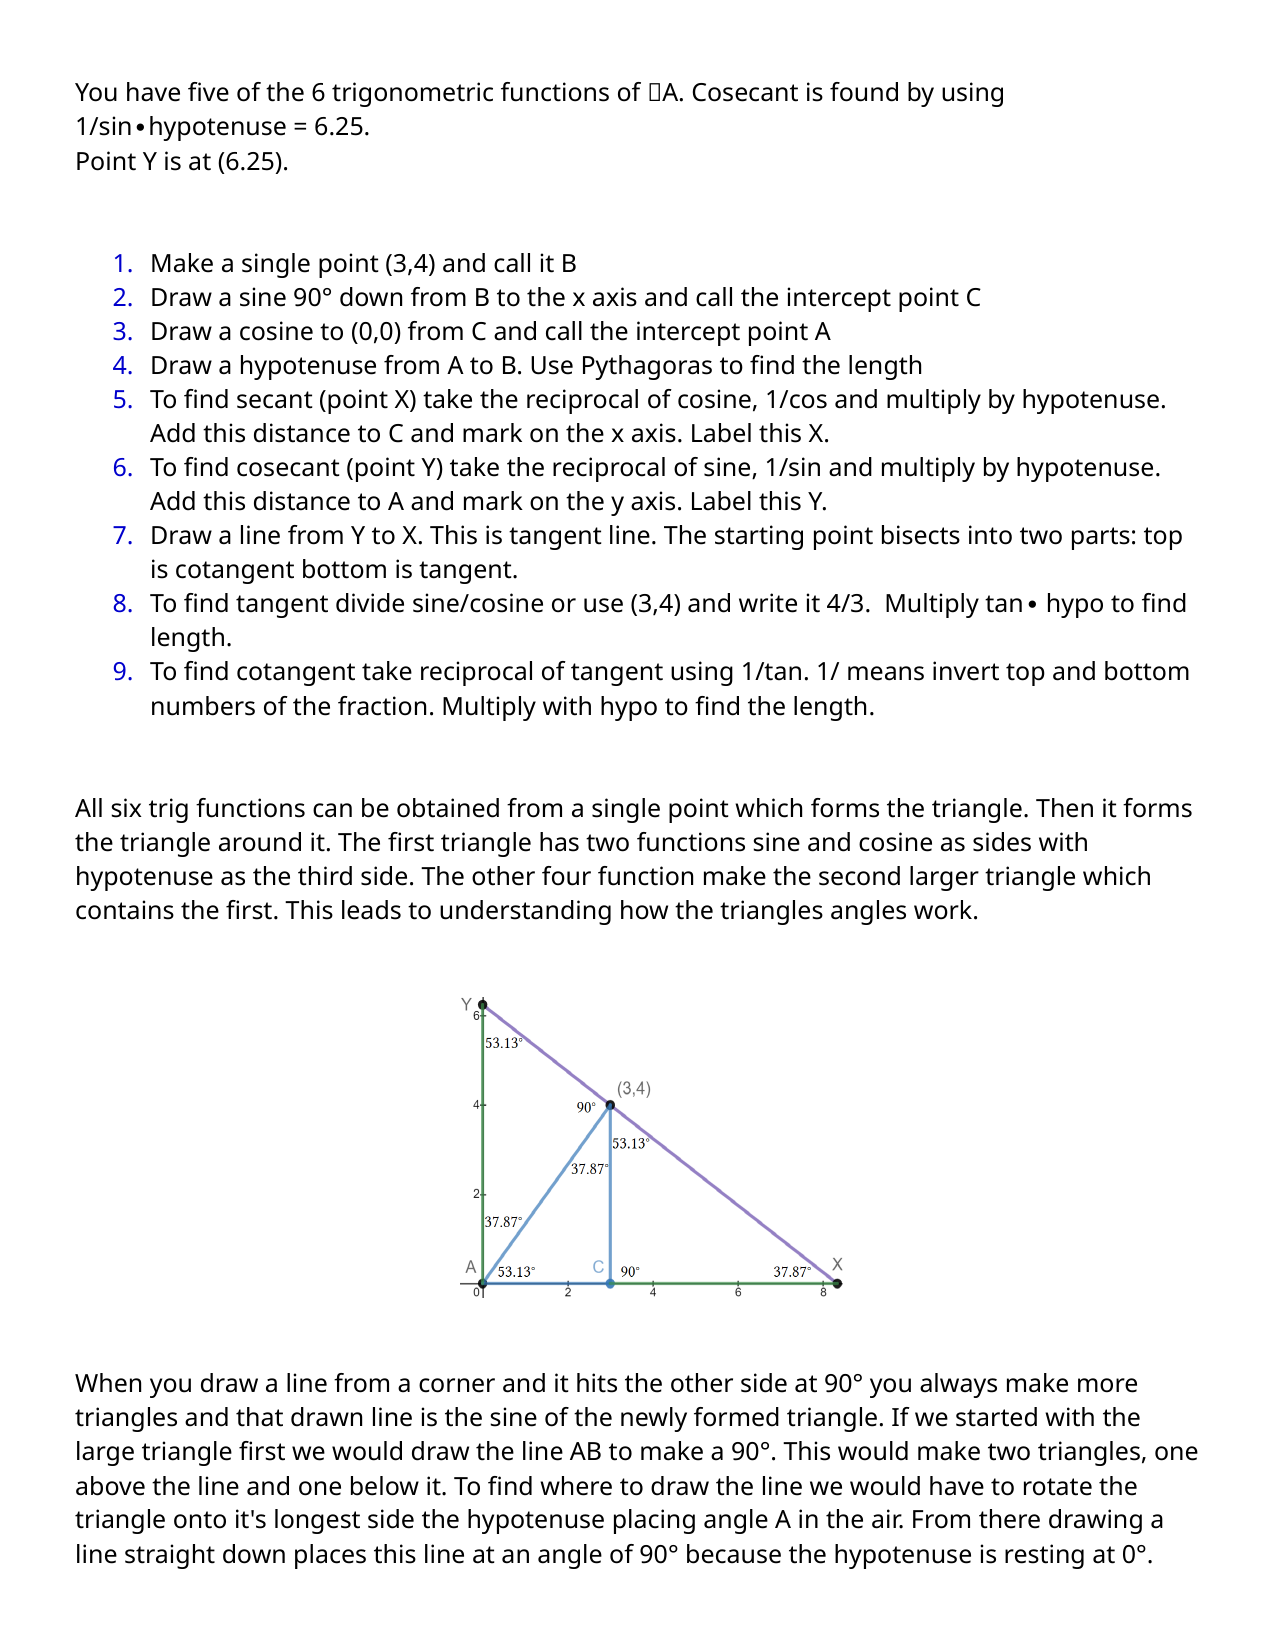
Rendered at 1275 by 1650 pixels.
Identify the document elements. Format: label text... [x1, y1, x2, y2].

list Add this distance to C and mark on the x axis. Label this X. [112, 416, 1200, 450]
list Draw a line from Y to X. This is tangent line. The starting point bisects into two parts: top is cotangent bottom is tangent. [112, 518, 1200, 586]
list To find cotangent take reciprocal of tangent using 1/tan. 1/ means invert top and bottom numbers of the fraction. Multiply with hypo to find the length. [112, 654, 1200, 722]
list Add this distance to A and mark on the y axis. Label this Y. [112, 484, 1200, 518]
text All six trig functions can be obtained from a single point which forms the triangle. Then it forms the triangle around it. The first triangle has two functions sine and cosine as sides with hypotenuse as the third side. The other four function make the second larger triangle which contains the first. This leads to understanding how the triangles angles work. [75, 790, 1200, 927]
list To find secant (point X) take the reciprocal of cosine, 1/cos and multiply by hypotenuse. [112, 382, 1200, 416]
list To find cosecant (point Y) take the reciprocal of sine, 1/sin and multiply by hypotenuse. [112, 450, 1200, 484]
picture [460, 997, 843, 1298]
list Draw a hypotenuse from A to B. Use Pythagoras to find the length [112, 347, 1200, 382]
list Draw a cosine to (0,0) from C and call the intercept point A [112, 313, 1200, 347]
text When you draw a line from a corner and it hits the other side at 90° you always make more triangles and that drawn line is the sine of the newly formed triangle. If we started with the large triangle first we would draw the line AB to make a 90°. This would make two triangles, one above the line and one below it. To find where to draw the line we would have to rotate the triangle onto it's longest side the hypotenuse placing angle A in the air. From there drawing a line straight down places this line at an angle of 90° because the hypotenuse is resting at 0°. [75, 1366, 1200, 1570]
list To find tangent divide sine/cosine or use (3,4) and write it 4/3. Multiply tan∙ hypo to find length. [112, 586, 1200, 654]
list Draw a sine 90° down from B to the x axis and call the intercept point C [112, 279, 1200, 313]
list Make a single point (3,4) and call it B [112, 245, 1200, 279]
text Point Y is at (6.25). [75, 143, 1200, 177]
text You have five of the 6 trigonometric functions of A. Cosecant is found by using 1/sin∙hypotenuse = 6.25. [75, 75, 1200, 143]
